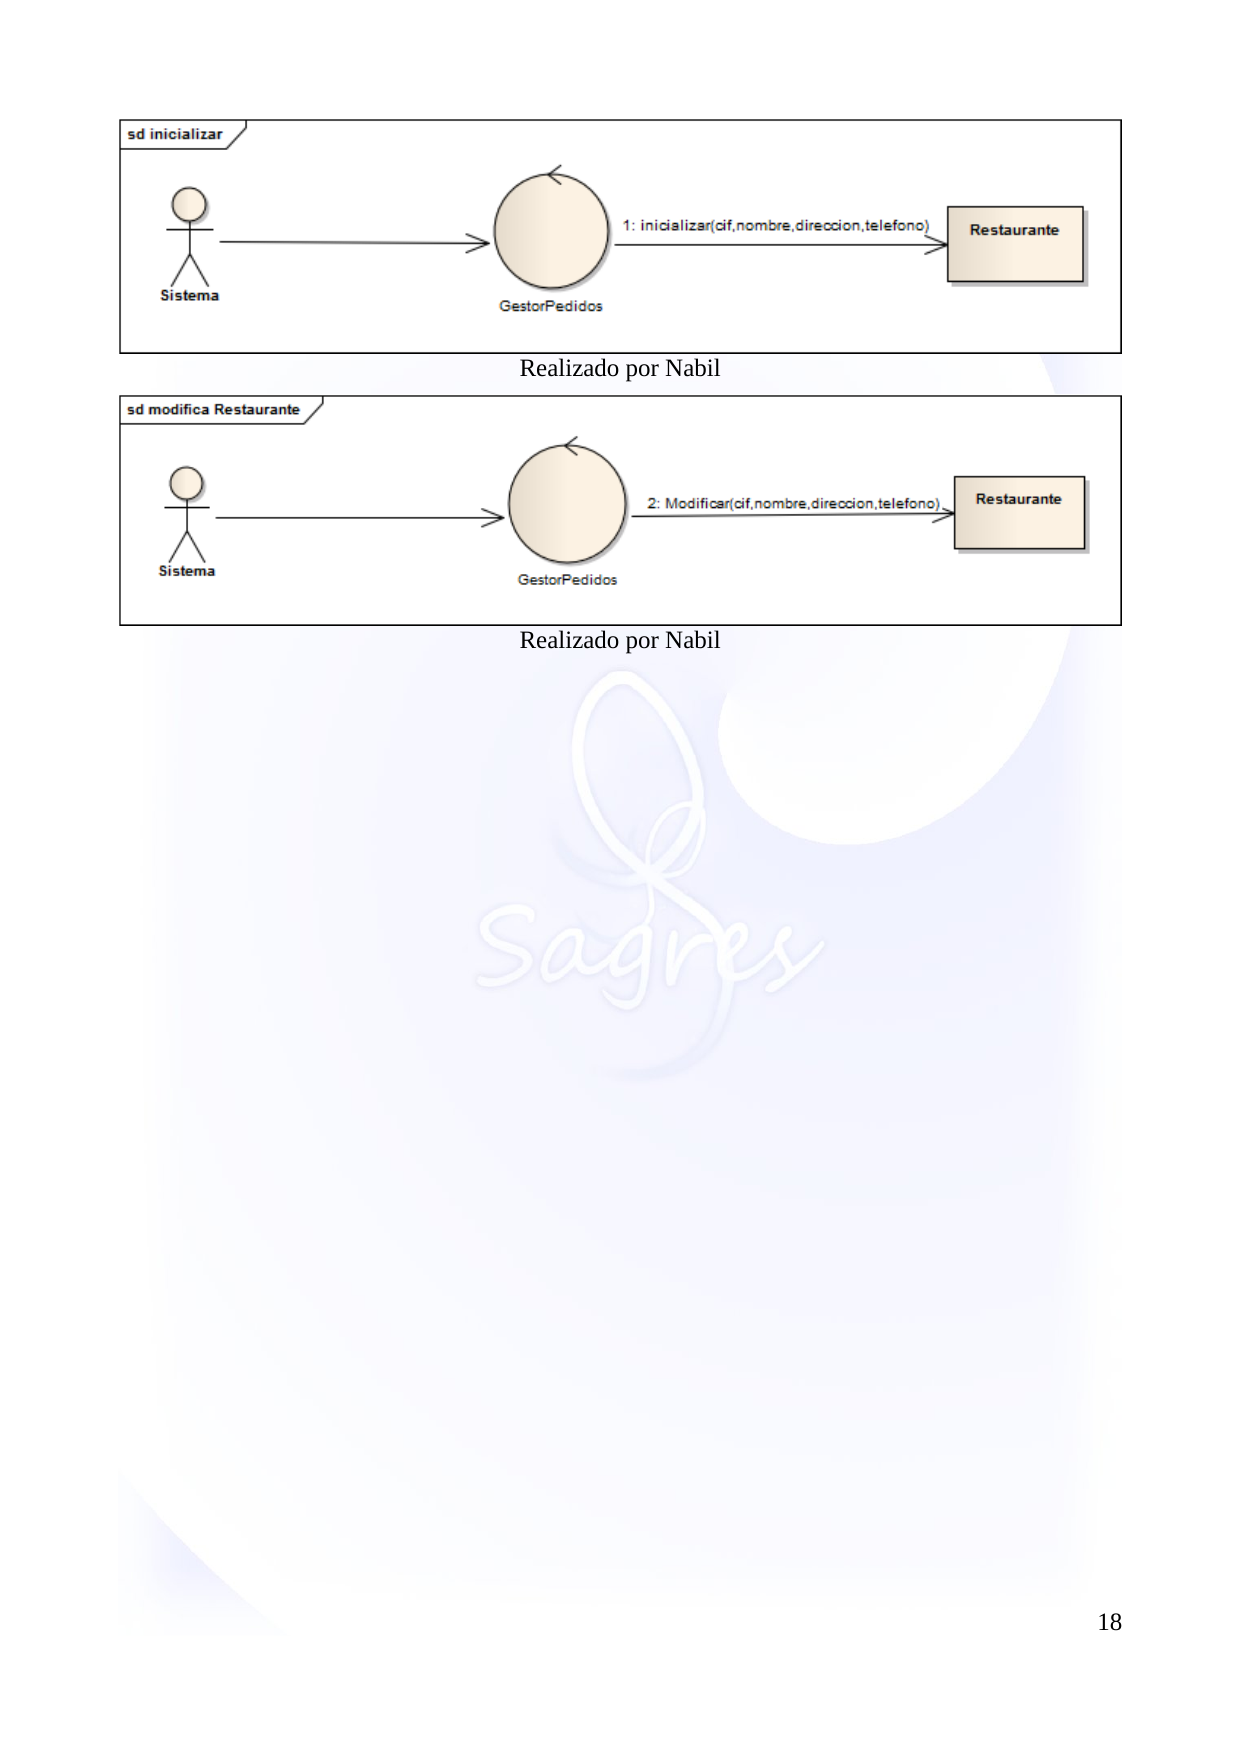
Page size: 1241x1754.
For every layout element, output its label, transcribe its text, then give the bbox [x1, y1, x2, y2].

picture [118, 118, 1122, 354]
text Realizado por Nabil [118, 626, 1122, 654]
picture [118, 382, 1122, 626]
text Realizado por Nabil [118, 354, 1122, 382]
picture [118, 654, 1122, 1636]
